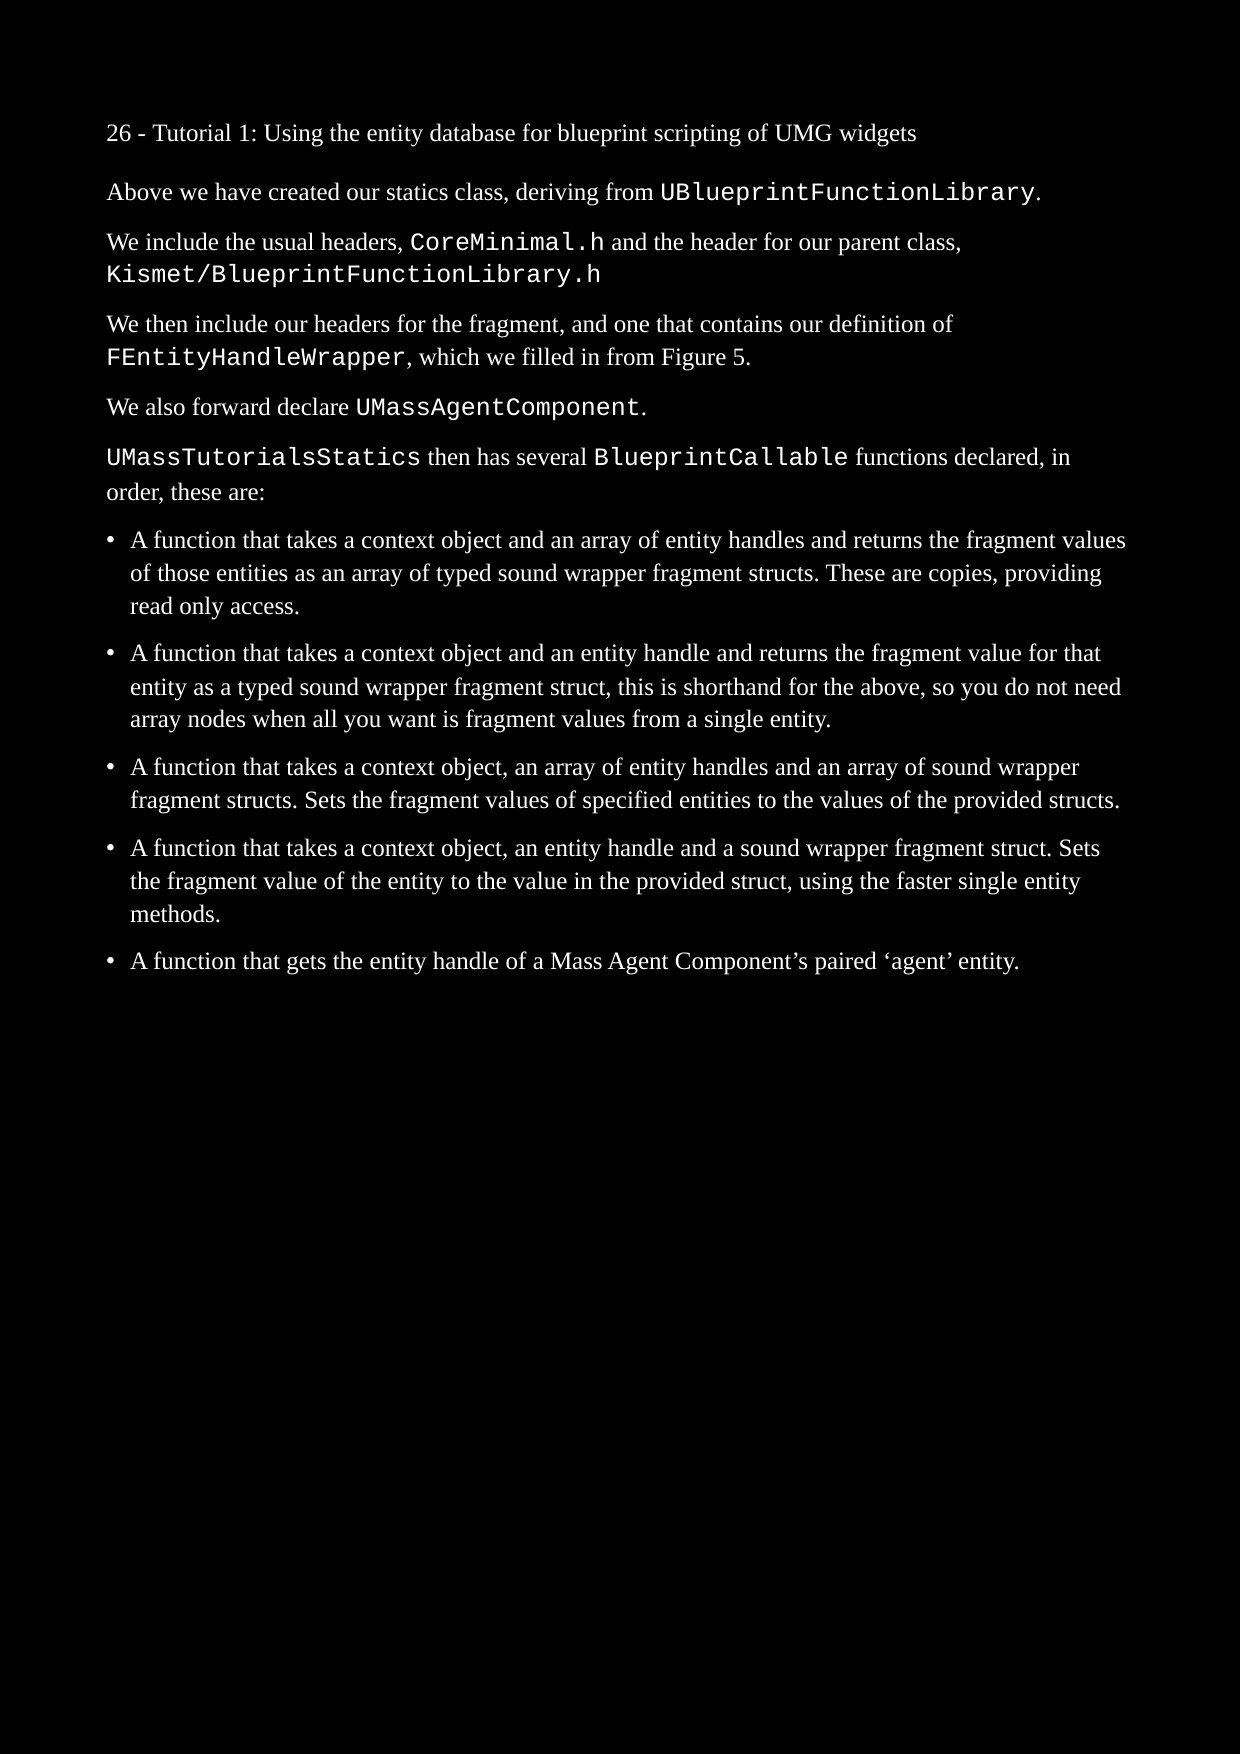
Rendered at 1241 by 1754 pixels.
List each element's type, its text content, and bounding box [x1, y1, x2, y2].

list A function that takes a context object and an array of entity handles and returns the fragment values of those entities as an array of typed sound wrapper fragment structs. These are copies, providing read only access. [106, 525, 1134, 620]
text We include the usual headers, CoreMinimal.h and the header for our parent class, Kismet/BlueprintFunctionLibrary.h [106, 227, 1134, 290]
list A function that takes a context object, an array of entity handles and an array of sound wrapper fragment structs. Sets the fragment values of specified entities to the values of the provided structs. [106, 752, 1134, 814]
text We then include our headers for the fragment, and one that contains our definition of FEntityHandleWrapper, which we filled in from Figure 5. [106, 309, 1134, 373]
list A function that takes a context object and an entity handle and returns the fragment value for that entity as a typed sound wrapper fragment struct, this is shorthand for the above, so you do not need array nodes when all you want is fragment values from a single entity. [106, 638, 1134, 733]
list A function that gets the entity handle of a Mass Agent Component’s paired ‘agent’ entity. [106, 946, 1134, 975]
list A function that takes a context object, an entity handle and a sound wrapper fragment struct. Sets the fragment value of the entity to the value in the provided struct, using the faster single entity methods. [106, 833, 1134, 928]
text We also forward declare UMassAgentComponent. [106, 392, 1134, 423]
text UMassTutorialsStatics then has several BlueprintCallable functions declared, in order, these are: [106, 442, 1134, 506]
text Above we have created our statics class, deriving from UBlueprintFunctionLibrary. [106, 177, 1134, 208]
